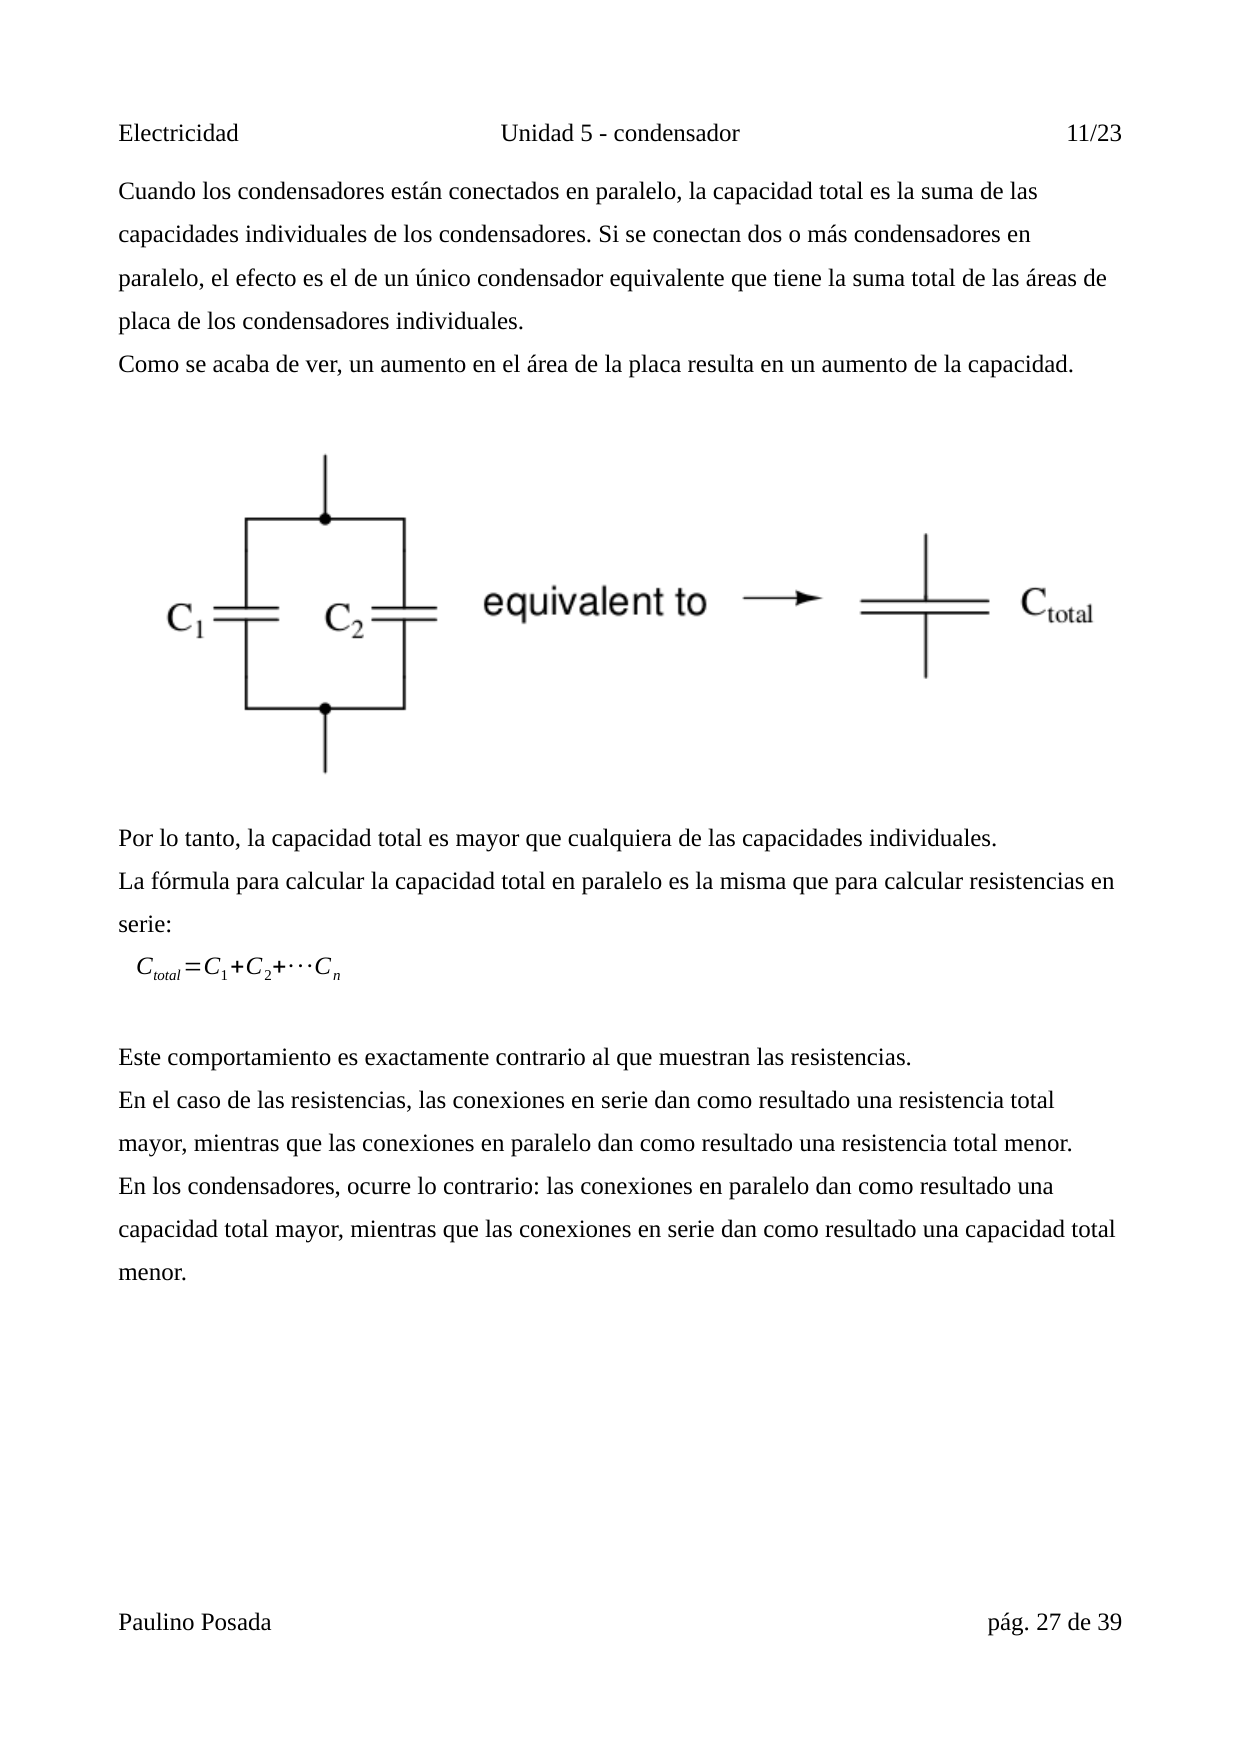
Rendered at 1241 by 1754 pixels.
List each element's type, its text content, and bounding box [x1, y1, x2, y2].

text En los condensadores, ocurre lo contrario: las conexiones en paralelo dan como resultado una capacidad total mayor, mientras que las conexiones en serie dan como resultado una capacidad total menor. [118, 1171, 1122, 1286]
text La fórmula para calcular la capacidad total en paralelo es la misma que para calcular resistencias en serie: [118, 866, 1122, 938]
text Este comportamiento es exactamente contrario al que muestran las resistencias. [118, 1042, 1122, 1070]
picture [134, 435, 1107, 790]
text Cuando los condensadores están conectados en paralelo, la capacidad total es la suma de las capacidades individuales de los condensadores. Si se conectan dos o más condensadores en paralelo, el efecto es el de un único condensador equivalente que tiene la suma total de las áreas de placa de los condensadores individuales. [118, 176, 1122, 334]
text Por lo tanto, la capacidad total es mayor que cualquiera de las capacidades individuales. [118, 823, 1122, 852]
text En el caso de las resistencias, las conexiones en serie dan como resultado una resistencia total mayor, mientras que las conexiones en paralelo dan como resultado una resistencia total menor. [118, 1085, 1122, 1157]
text Como se acaba de ver, un aumento en el área de la placa resulta en un aumento de la capacidad. [118, 349, 1122, 378]
